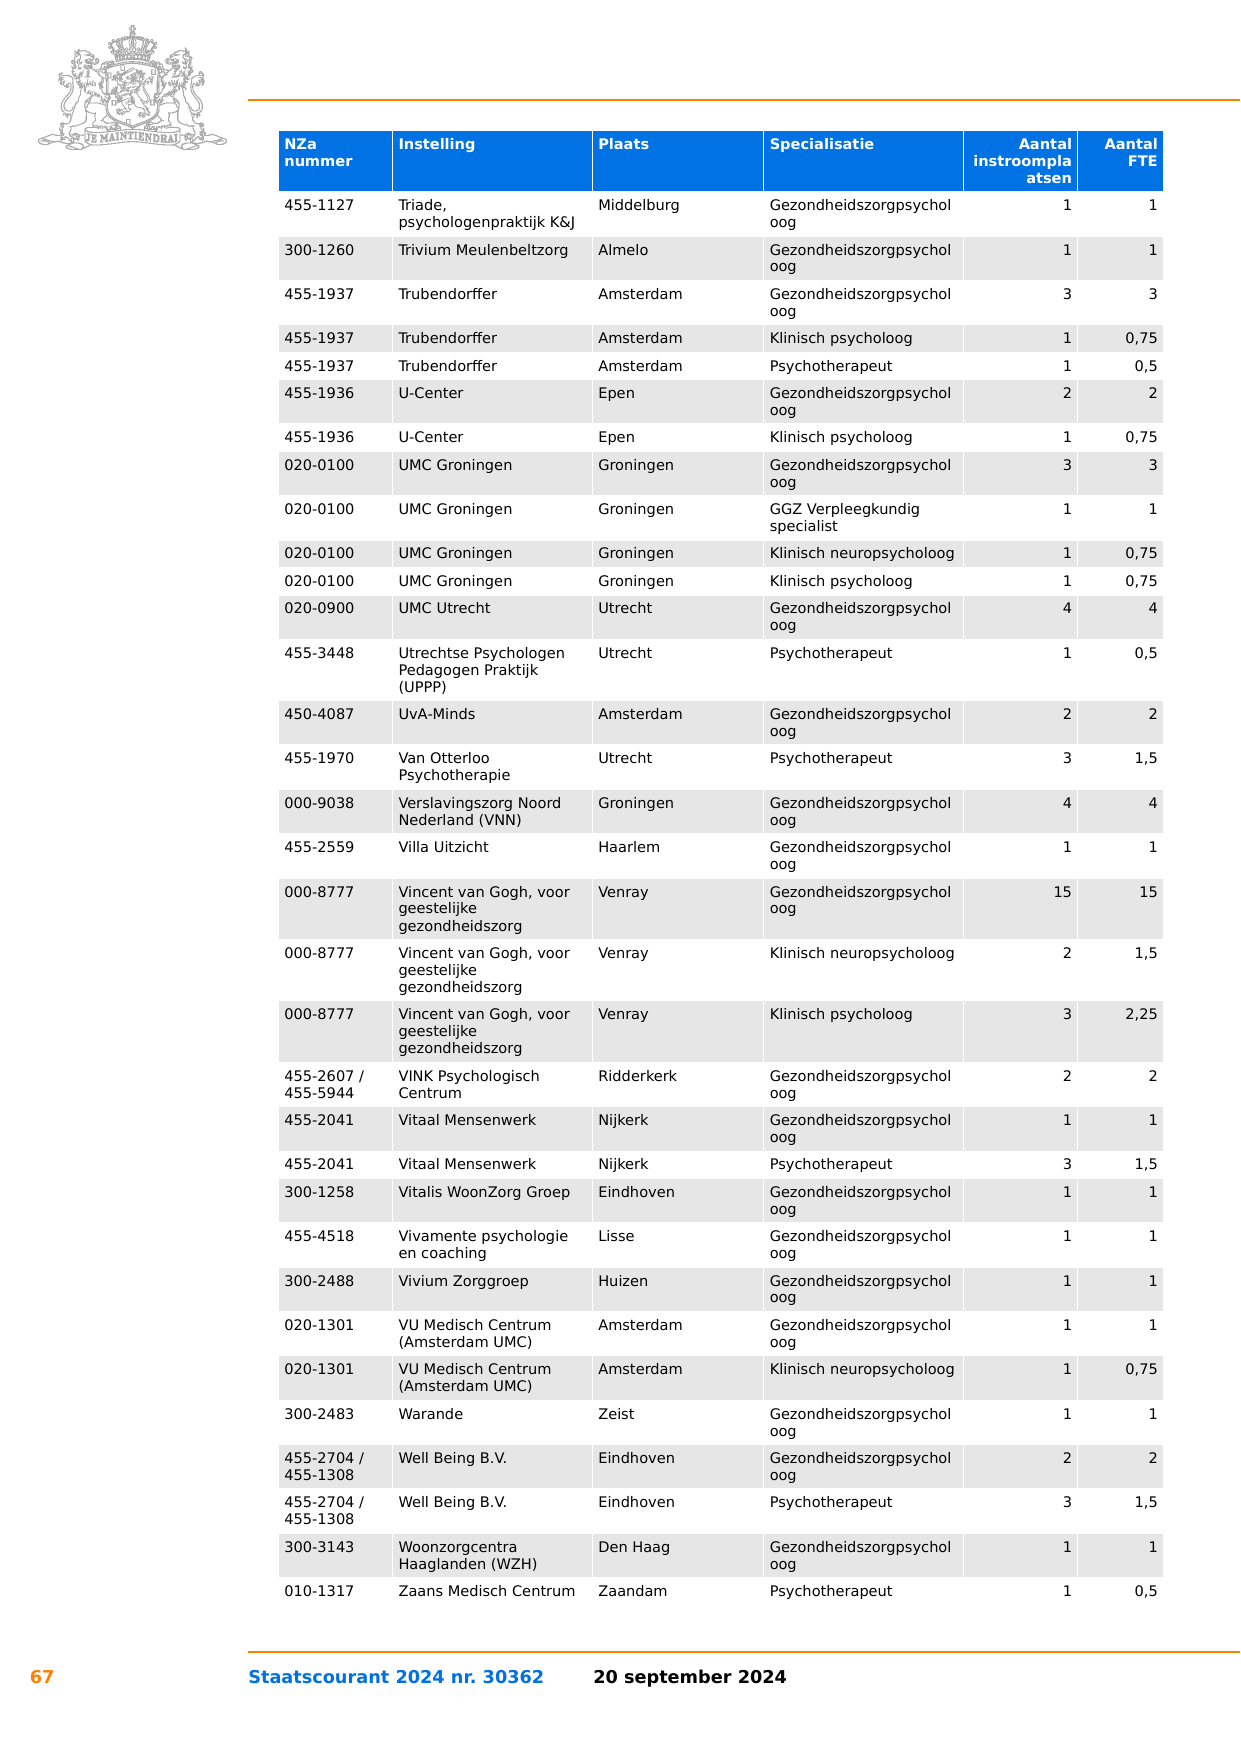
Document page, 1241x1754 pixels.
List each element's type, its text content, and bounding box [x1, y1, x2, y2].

table_cell 0,5 [1078, 353, 1163, 379]
table_cell Gezondheidszorgpsycholoog [764, 1223, 963, 1267]
table_cell Utrecht [593, 640, 763, 700]
table_cell 2 [1078, 380, 1163, 423]
table_cell 0,75 [1078, 1356, 1163, 1400]
table_cell Well Being B.V. [393, 1445, 592, 1488]
table_cell U-Center [393, 380, 592, 423]
table_cell 455-1937 [279, 353, 392, 379]
table_cell 1,5 [1078, 1490, 1163, 1533]
table_cell Haarlem [593, 834, 763, 878]
table_cell Gezondheidszorgpsycholoog [764, 237, 963, 280]
table_cell VINK Psychologisch Centrum [393, 1063, 592, 1106]
table_cell 2 [1078, 1063, 1163, 1106]
picture [38, 25, 227, 150]
table_cell 1,5 [1078, 940, 1163, 1000]
table_cell 020-0100 [279, 568, 392, 594]
table_cell 1 [964, 640, 1077, 700]
table_cell Klinisch neuropsycholoog [764, 541, 963, 567]
table_cell VU Medisch Centrum (Amsterdam UMC) [393, 1312, 592, 1355]
table_cell 1 [1078, 1534, 1163, 1577]
table_cell 3 [964, 1152, 1077, 1178]
table_cell UMC Utrecht [393, 596, 592, 639]
table_cell 020-1301 [279, 1356, 392, 1400]
table_cell Almelo [593, 237, 763, 280]
table_cell 1 [964, 1179, 1077, 1222]
table_cell 000-8777 [279, 1001, 392, 1062]
table_cell Klinisch neuropsycholoog [764, 1356, 963, 1400]
table_cell 020-0100 [279, 452, 392, 495]
table_cell Utrechtse Psychologen Pedagogen Praktijk (UPPP) [393, 640, 592, 700]
table_cell Psychotherapeut [764, 746, 963, 789]
table_cell 020-0900 [279, 596, 392, 639]
table_cell Nijkerk [593, 1107, 763, 1151]
table_cell Gezondheidszorgpsycholoog [764, 1268, 963, 1311]
table_cell Gezondheidszorgpsycholoog [764, 1063, 963, 1106]
table_cell 010-1317 [279, 1578, 392, 1605]
table_cell Amsterdam [593, 701, 763, 744]
table_cell 1,5 [1078, 1152, 1163, 1178]
table_cell 0,75 [1078, 425, 1163, 451]
table_cell Gezondheidszorgpsycholoog [764, 281, 963, 324]
table_cell 1 [964, 325, 1077, 352]
table_cell 1 [964, 1401, 1077, 1444]
table_cell Amsterdam [593, 281, 763, 324]
table_cell 2 [1078, 1445, 1163, 1488]
table_header Instelling [393, 131, 592, 191]
table_cell Klinisch psycholoog [764, 568, 963, 594]
table_cell 1,5 [1078, 746, 1163, 789]
table_cell Groningen [593, 568, 763, 594]
table_cell Vivamente psychologie en coaching [393, 1223, 592, 1267]
table_cell GGZ Verpleegkundig specialist [764, 496, 963, 540]
table_cell Ridderkerk [593, 1063, 763, 1106]
table_cell Trubendorffer [393, 281, 592, 324]
table_cell Gezondheidszorgpsycholoog [764, 596, 963, 639]
table_cell 2 [964, 701, 1077, 744]
table_cell 455-1970 [279, 746, 392, 789]
table_cell 0,75 [1078, 541, 1163, 567]
table_cell 1 [1078, 1401, 1163, 1444]
table_cell Gezondheidszorgpsycholoog [764, 1312, 963, 1355]
table_cell 1 [1078, 1223, 1163, 1267]
table_cell Groningen [593, 452, 763, 495]
table_cell Zaandam [593, 1578, 763, 1605]
table_cell 455-1936 [279, 380, 392, 423]
table_cell 2 [1078, 701, 1163, 744]
table_cell Gezondheidszorgpsycholoog [764, 452, 963, 495]
table_cell UMC Groningen [393, 452, 592, 495]
table_cell Amsterdam [593, 1356, 763, 1400]
table_cell 4 [964, 790, 1077, 833]
table_cell Gezondheidszorgpsycholoog [764, 1534, 963, 1577]
table_cell Utrecht [593, 746, 763, 789]
table_cell 4 [1078, 790, 1163, 833]
table_cell Gezondheidszorgpsycholoog [764, 834, 963, 878]
table_cell Gezondheidszorgpsycholoog [764, 790, 963, 833]
table_cell 300-2488 [279, 1268, 392, 1311]
table_cell Klinisch psycholoog [764, 1001, 963, 1062]
table_cell Klinisch psycholoog [764, 425, 963, 451]
table_cell U-Center [393, 425, 592, 451]
table_cell 1 [964, 1268, 1077, 1311]
table_cell 455-2607 / 455-5944 [279, 1063, 392, 1106]
table_cell Klinisch neuropsycholoog [764, 940, 963, 1000]
table_cell 455-1937 [279, 325, 392, 352]
table_cell Vivium Zorggroep [393, 1268, 592, 1311]
table_cell 2 [964, 380, 1077, 423]
table_cell 455-1936 [279, 425, 392, 451]
table_cell 1 [964, 541, 1077, 567]
table_cell 455-4518 [279, 1223, 392, 1267]
table_cell 1 [964, 1578, 1077, 1605]
table_cell 2 [964, 1445, 1077, 1488]
table_cell Trubendorffer [393, 325, 592, 352]
table_cell Villa Uitzicht [393, 834, 592, 878]
table_cell 15 [1078, 879, 1163, 939]
table_cell Zaans Medisch Centrum [393, 1578, 592, 1605]
table_cell Van Otterloo Psychotherapie [393, 746, 592, 789]
table_cell Gezondheidszorgpsycholoog [764, 192, 963, 236]
table_cell 1 [1078, 496, 1163, 540]
table_cell 0,5 [1078, 640, 1163, 700]
table_cell 4 [964, 596, 1077, 639]
table_cell Psychotherapeut [764, 640, 963, 700]
table_cell 1 [964, 1534, 1077, 1577]
table_cell Trubendorffer [393, 353, 592, 379]
table_cell 1 [964, 192, 1077, 236]
table_cell Venray [593, 940, 763, 1000]
table_cell 455-2041 [279, 1152, 392, 1178]
table_cell 300-3143 [279, 1534, 392, 1577]
table_cell 000-8777 [279, 940, 392, 1000]
table_cell Epen [593, 380, 763, 423]
table_cell 455-3448 [279, 640, 392, 700]
table_cell Vincent van Gogh, voor geestelijke gezondheidszorg [393, 1001, 592, 1062]
table_cell Gezondheidszorgpsycholoog [764, 380, 963, 423]
table_cell 455-2041 [279, 1107, 392, 1151]
table_cell 020-0100 [279, 541, 392, 567]
table_cell Woonzorgcentra Haaglanden (WZH) [393, 1534, 592, 1577]
table_cell Eindhoven [593, 1490, 763, 1533]
table_cell 1 [964, 1107, 1077, 1151]
table_cell 1 [1078, 192, 1163, 236]
table_cell 1 [964, 1223, 1077, 1267]
table_header Specialisatie [764, 131, 963, 191]
table_cell 1 [964, 237, 1077, 280]
table_header NZa nummer [279, 131, 392, 191]
table_cell Huizen [593, 1268, 763, 1311]
table_cell Gezondheidszorgpsycholoog [764, 879, 963, 939]
table_cell Venray [593, 1001, 763, 1062]
table_cell 3 [964, 1001, 1077, 1062]
table_cell 3 [1078, 281, 1163, 324]
table_cell 1 [1078, 1179, 1163, 1222]
table_cell UMC Groningen [393, 568, 592, 594]
table_cell Vitaal Mensenwerk [393, 1107, 592, 1151]
table_cell Middelburg [593, 192, 763, 236]
table_cell 0,75 [1078, 568, 1163, 594]
table_cell 1 [1078, 1312, 1163, 1355]
table_cell Den Haag [593, 1534, 763, 1577]
table_header Aantal instroomplaatsen [964, 131, 1077, 191]
table_cell 1 [1078, 1268, 1163, 1311]
table_cell Gezondheidszorgpsycholoog [764, 1445, 963, 1488]
table_cell 2 [964, 1063, 1077, 1106]
table_cell 455-1127 [279, 192, 392, 236]
table_cell 4 [1078, 596, 1163, 639]
table_cell Gezondheidszorgpsycholoog [764, 1107, 963, 1151]
table_cell 1 [964, 1356, 1077, 1400]
table_cell 2,25 [1078, 1001, 1163, 1062]
table_cell 455-2704 / 455-1308 [279, 1490, 392, 1533]
table_cell Vincent van Gogh, voor geestelijke gezondheidszorg [393, 879, 592, 939]
table_cell 300-2483 [279, 1401, 392, 1444]
table_cell Gezondheidszorgpsycholoog [764, 1401, 963, 1444]
table_cell 300-1258 [279, 1179, 392, 1222]
table_cell 1 [964, 496, 1077, 540]
table_cell Amsterdam [593, 353, 763, 379]
table_cell Warande [393, 1401, 592, 1444]
table_cell 020-0100 [279, 496, 392, 540]
table_cell UvA-Minds [393, 701, 592, 744]
table_cell 2 [964, 940, 1077, 1000]
table_cell 3 [964, 1490, 1077, 1533]
table_cell Psychotherapeut [764, 1490, 963, 1533]
table_cell Gezondheidszorgpsycholoog [764, 701, 963, 744]
table_cell Groningen [593, 496, 763, 540]
table_cell 1 [964, 834, 1077, 878]
table_cell 0,5 [1078, 1578, 1163, 1605]
table_cell 455-2704 / 455-1308 [279, 1445, 392, 1488]
table_cell Nijkerk [593, 1152, 763, 1178]
table_cell 1 [1078, 834, 1163, 878]
table_cell Zeist [593, 1401, 763, 1444]
table_cell Eindhoven [593, 1179, 763, 1222]
table_cell Utrecht [593, 596, 763, 639]
table_cell Groningen [593, 790, 763, 833]
table_cell 455-2559 [279, 834, 392, 878]
table_cell 000-9038 [279, 790, 392, 833]
table_cell 3 [964, 281, 1077, 324]
table_header Plaats [593, 131, 763, 191]
table_cell Venray [593, 879, 763, 939]
table_header Aantal FTE [1078, 131, 1163, 191]
table_cell 1 [964, 568, 1077, 594]
table_cell Vitaal Mensenwerk [393, 1152, 592, 1178]
table_cell Lisse [593, 1223, 763, 1267]
table_cell Eindhoven [593, 1445, 763, 1488]
table_cell Trivium Meulenbeltzorg [393, 237, 592, 280]
table_cell 1 [1078, 1107, 1163, 1151]
table_cell 450-4087 [279, 701, 392, 744]
table_cell 300-1260 [279, 237, 392, 280]
table_cell Verslavingszorg Noord Nederland (VNN) [393, 790, 592, 833]
table_cell UMC Groningen [393, 496, 592, 540]
table_cell Epen [593, 425, 763, 451]
table_cell 1 [964, 353, 1077, 379]
table_cell UMC Groningen [393, 541, 592, 567]
table_cell Amsterdam [593, 1312, 763, 1355]
table_cell 3 [1078, 452, 1163, 495]
table_cell Well Being B.V. [393, 1490, 592, 1533]
table_cell 3 [964, 452, 1077, 495]
table_cell 020-1301 [279, 1312, 392, 1355]
table_cell VU Medisch Centrum (Amsterdam UMC) [393, 1356, 592, 1400]
table_cell Triade, psychologenpraktijk K&J [393, 192, 592, 236]
table_cell 000-8777 [279, 879, 392, 939]
table_cell 1 [964, 425, 1077, 451]
table_cell Klinisch psycholoog [764, 325, 963, 352]
table_cell Psychotherapeut [764, 1152, 963, 1178]
table_cell 0,75 [1078, 325, 1163, 352]
table_cell Psychotherapeut [764, 1578, 963, 1605]
table_cell 455-1937 [279, 281, 392, 324]
table_cell Amsterdam [593, 325, 763, 352]
table_cell Psychotherapeut [764, 353, 963, 379]
table_cell Vitalis WoonZorg Groep [393, 1179, 592, 1222]
table_cell Gezondheidszorgpsycholoog [764, 1179, 963, 1222]
table_cell 1 [964, 1312, 1077, 1355]
table_cell Groningen [593, 541, 763, 567]
table_cell Vincent van Gogh, voor geestelijke gezondheidszorg [393, 940, 592, 1000]
table_cell 1 [1078, 237, 1163, 280]
table_cell 15 [964, 879, 1077, 939]
table_cell 3 [964, 746, 1077, 789]
